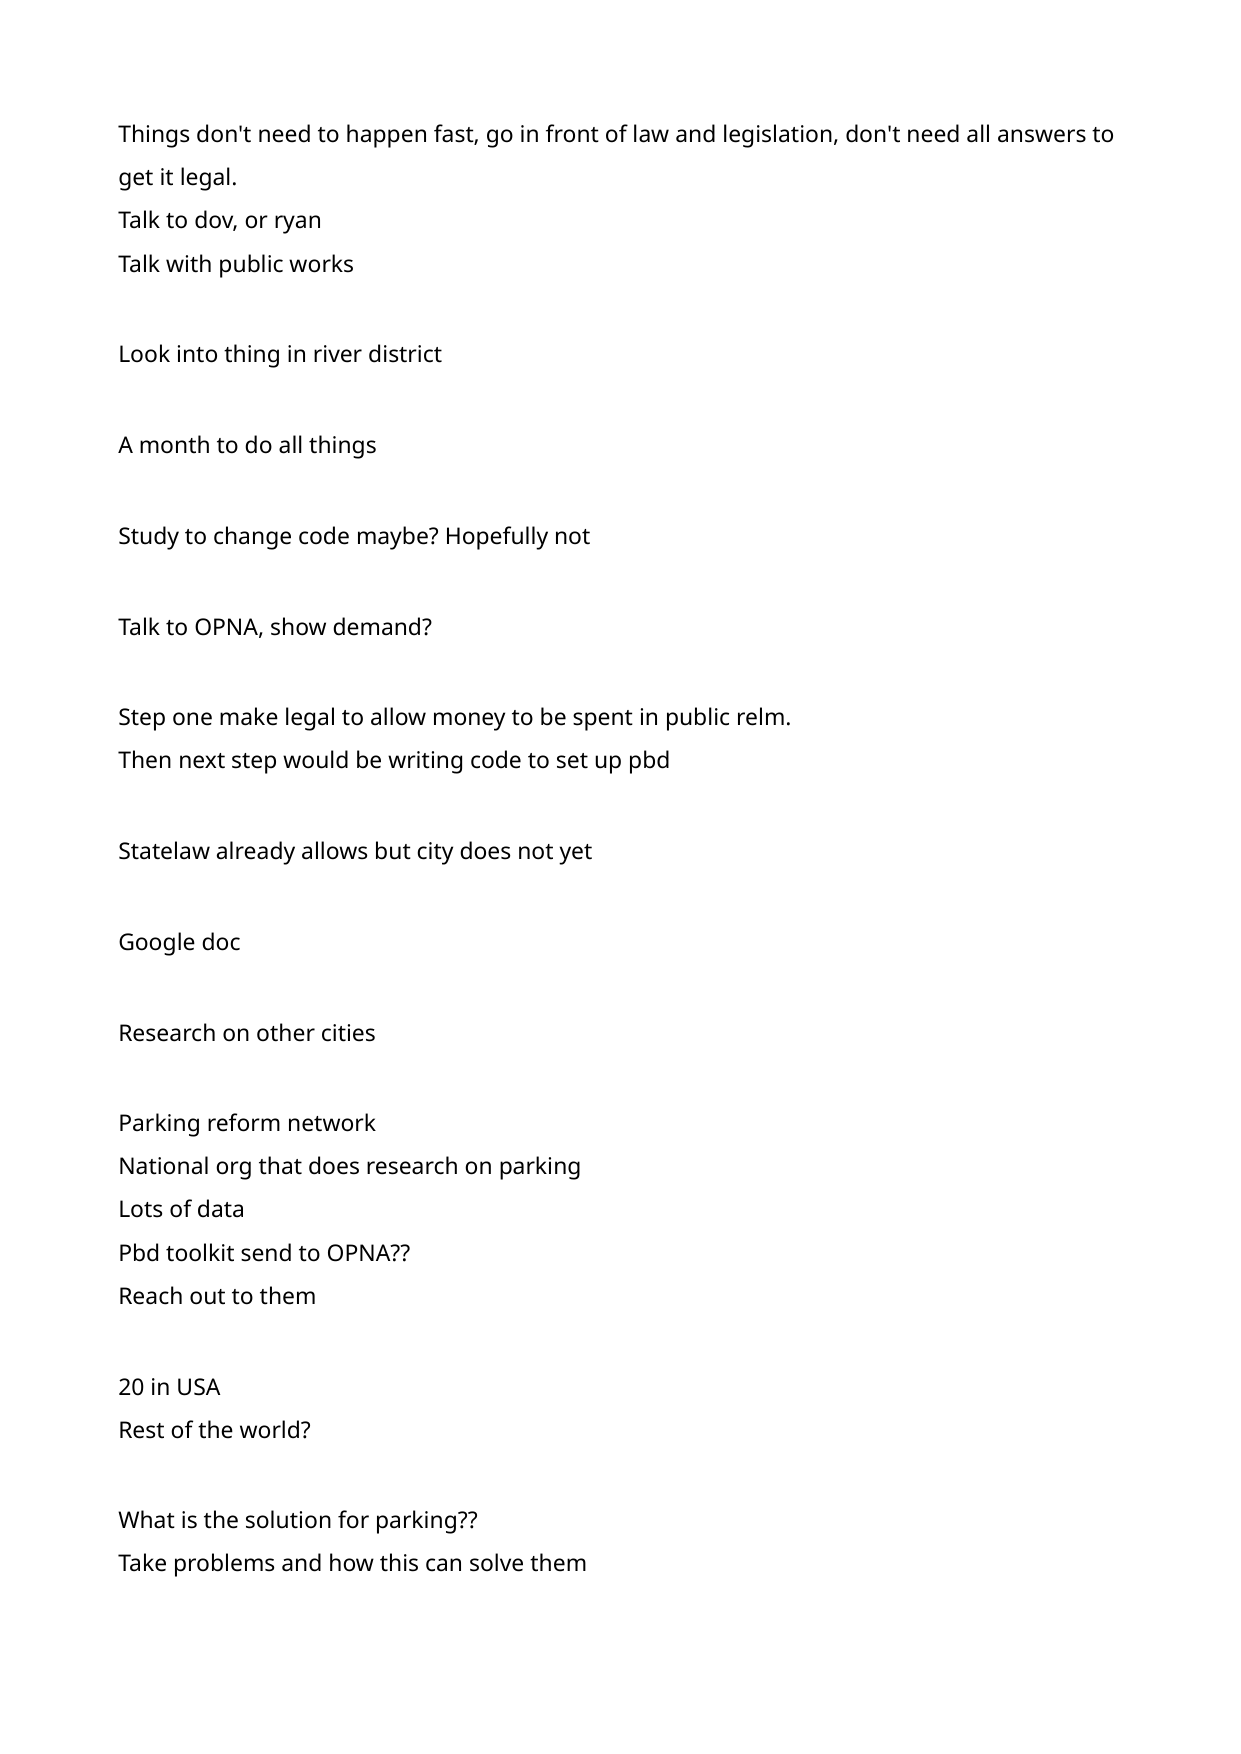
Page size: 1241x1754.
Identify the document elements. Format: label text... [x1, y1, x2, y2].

text Reach out to them [118, 1280, 1122, 1311]
text What is the solution for parking?? [118, 1504, 1122, 1536]
text Things don't need to happen fast, go in front of law and legislation, don't need all answers to get it legal. [118, 118, 1122, 192]
text Then next step would be writing code to set up pbd [118, 744, 1122, 776]
text Talk with public works [118, 247, 1122, 279]
text Lots of data [118, 1193, 1122, 1225]
text Statelaw already allows but city does not yet [118, 835, 1122, 866]
text Research on other cities [118, 1016, 1122, 1048]
text Talk to dov, or ryan [118, 204, 1122, 236]
text Study to change code maybe? Hopefully not [118, 520, 1122, 551]
text 20 in USA [118, 1370, 1122, 1402]
text National org that does research on parking [118, 1150, 1122, 1182]
text Parking reform network [118, 1107, 1122, 1138]
text Step one make legal to allow money to be spent in public relm. [118, 701, 1122, 732]
text Talk to OPNA, show demand? [118, 610, 1122, 642]
text A month to do all things [118, 429, 1122, 460]
text Take problems and how this can solve them [118, 1547, 1122, 1579]
text Rest of the world? [118, 1413, 1122, 1445]
text Google doc [118, 926, 1122, 957]
text Pbd toolkit send to OPNA?? [118, 1237, 1122, 1268]
text Look into thing in river district [118, 338, 1122, 369]
